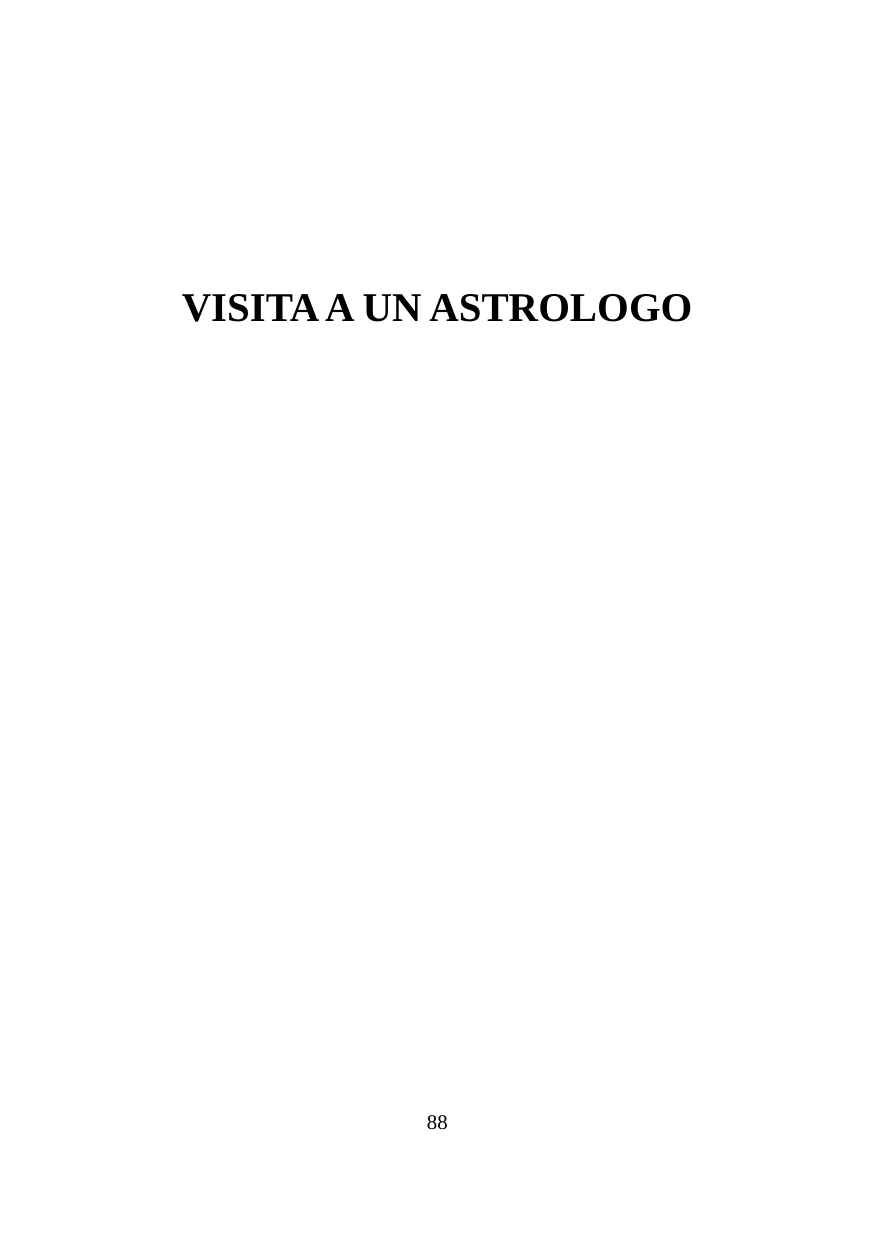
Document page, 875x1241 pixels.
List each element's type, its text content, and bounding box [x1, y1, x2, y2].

subtitle VISITA A UN ASTROLOGO [106, 283, 768, 330]
